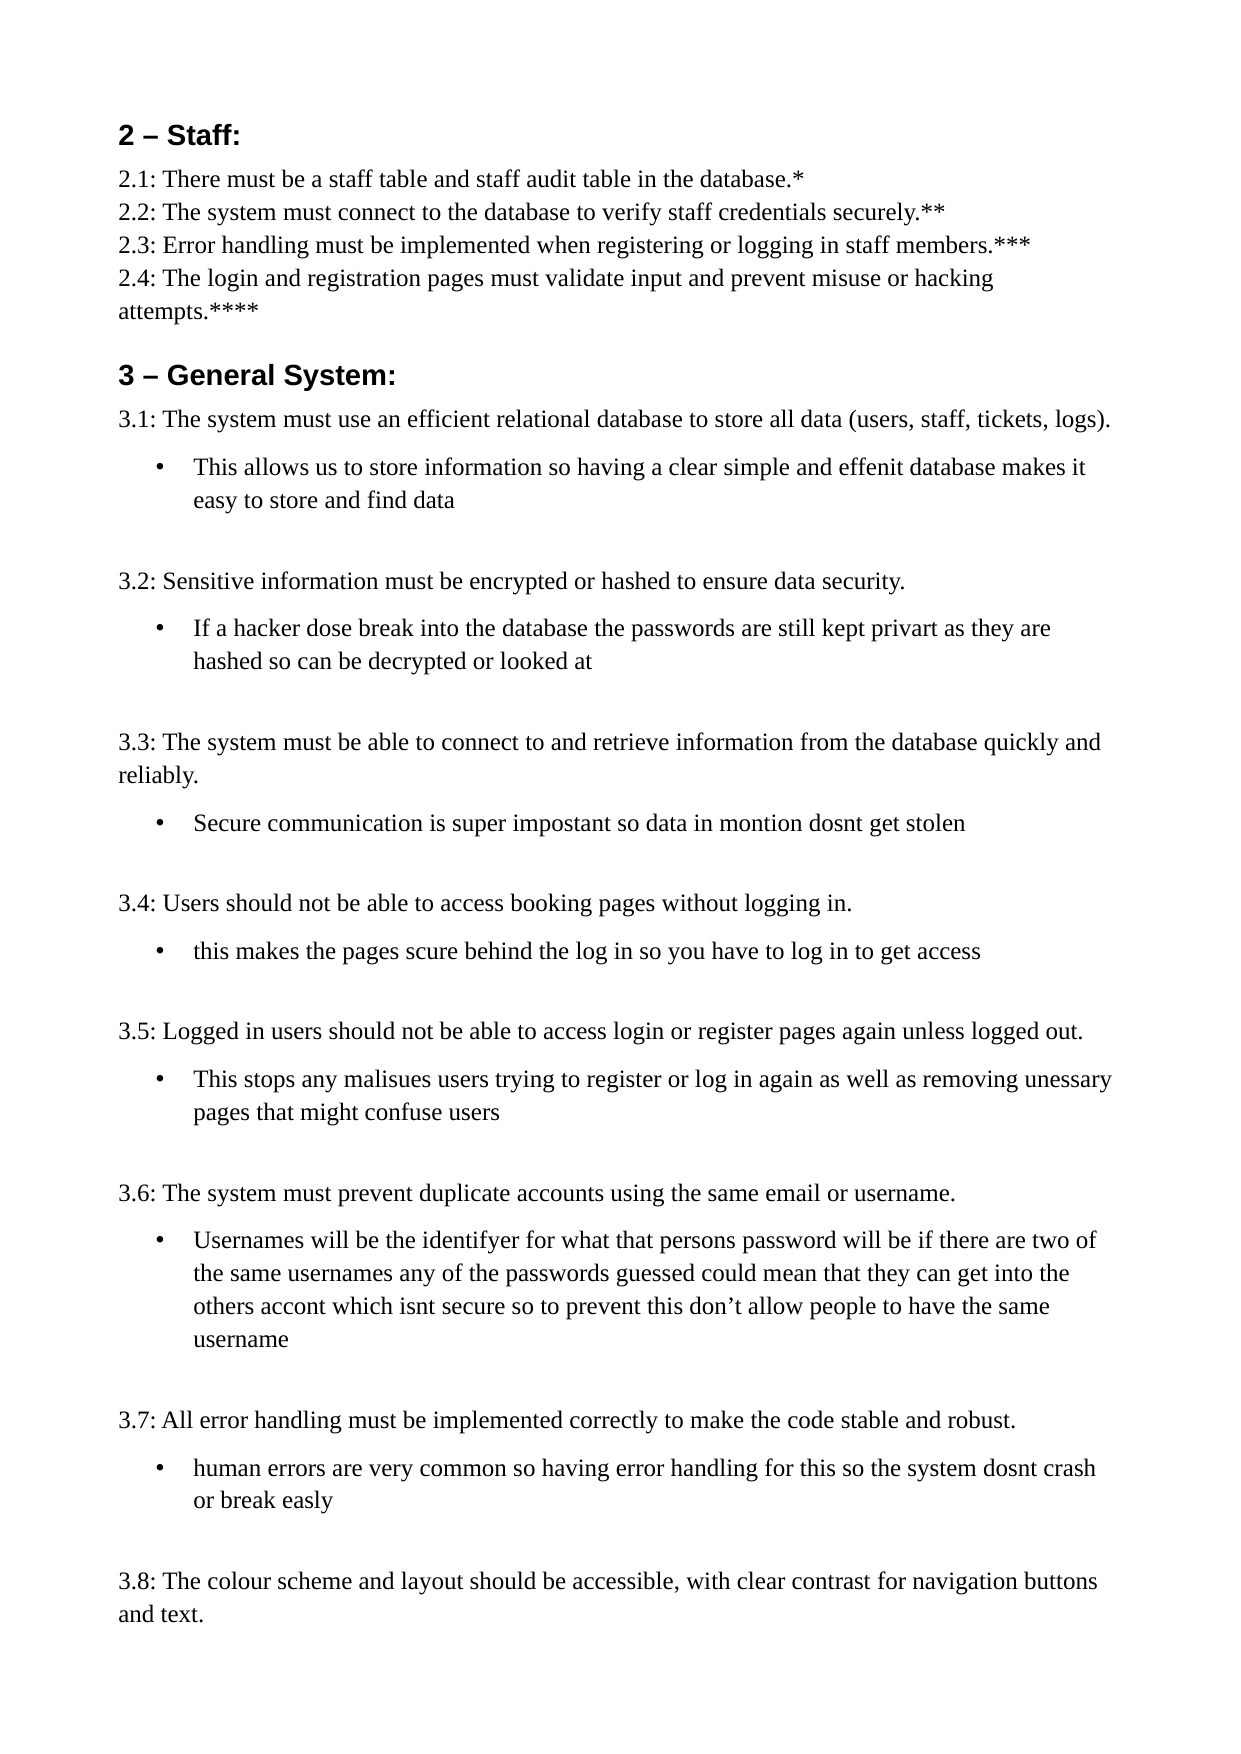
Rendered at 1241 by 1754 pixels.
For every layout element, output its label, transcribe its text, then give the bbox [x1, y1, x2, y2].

list Secure communication is super impostant so data in montion dosnt get stolen [156, 808, 1122, 836]
text 3.7: All error handling must be implemented correctly to make the code stable and robust. [118, 1372, 1122, 1434]
text 3.4: Users should not be able to access booking pages without logging in. [118, 855, 1122, 917]
text 3.8: The colour scheme and layout should be accessible, with clear contrast for navigation buttons and text. [118, 1533, 1122, 1628]
text 3.3: The system must be able to connect to and retrieve information from the database quickly and reliably. [118, 694, 1122, 789]
list This allows us to store information so having a clear simple and effenit database makes it easy to store and find data [156, 452, 1122, 514]
text 3.1: The system must use an efficient relational database to store all data (users, staff, tickets, logs). [118, 404, 1122, 433]
list this makes the pages scure behind the log in so you have to log in to get access [156, 936, 1122, 964]
text 2.1: There must be a staff table and staff audit table in the database.* 2.2: The system must connect to the database to verify staff credentials securely.** 2.3: Error handling must be implemented when registering or logging in staff members.*** 2.4: The login and registration pages must validate input and prevent misuse or hacking attempts.**** [118, 164, 1122, 325]
list human errors are very common so having error handling for this so the system dosnt crash or break easly [156, 1453, 1122, 1514]
subtitle 2 – Staff: [118, 118, 1122, 152]
subtitle 3 – General System: [118, 358, 1122, 392]
list This stops any malisues users trying to register or log in again as well as removing unessary pages that might confuse users [156, 1064, 1122, 1126]
list If a hacker dose break into the database the passwords are still kept privart as they are hashed so can be decrypted or looked at [156, 613, 1122, 675]
text 3.2: Sensitive information must be encrypted or hashed to ensure data security. [118, 533, 1122, 594]
text 3.6: The system must prevent duplicate accounts using the same email or username. [118, 1145, 1122, 1206]
text 3.5: Logged in users should not be able to access login or register pages again unless logged out. [118, 983, 1122, 1045]
list Usernames will be the identifyer for what that persons password will be if there are two of the same usernames any of the passwords guessed could mean that they can get into the others accont which isnt secure so to prevent this don’t allow people to have the same username [156, 1225, 1122, 1353]
